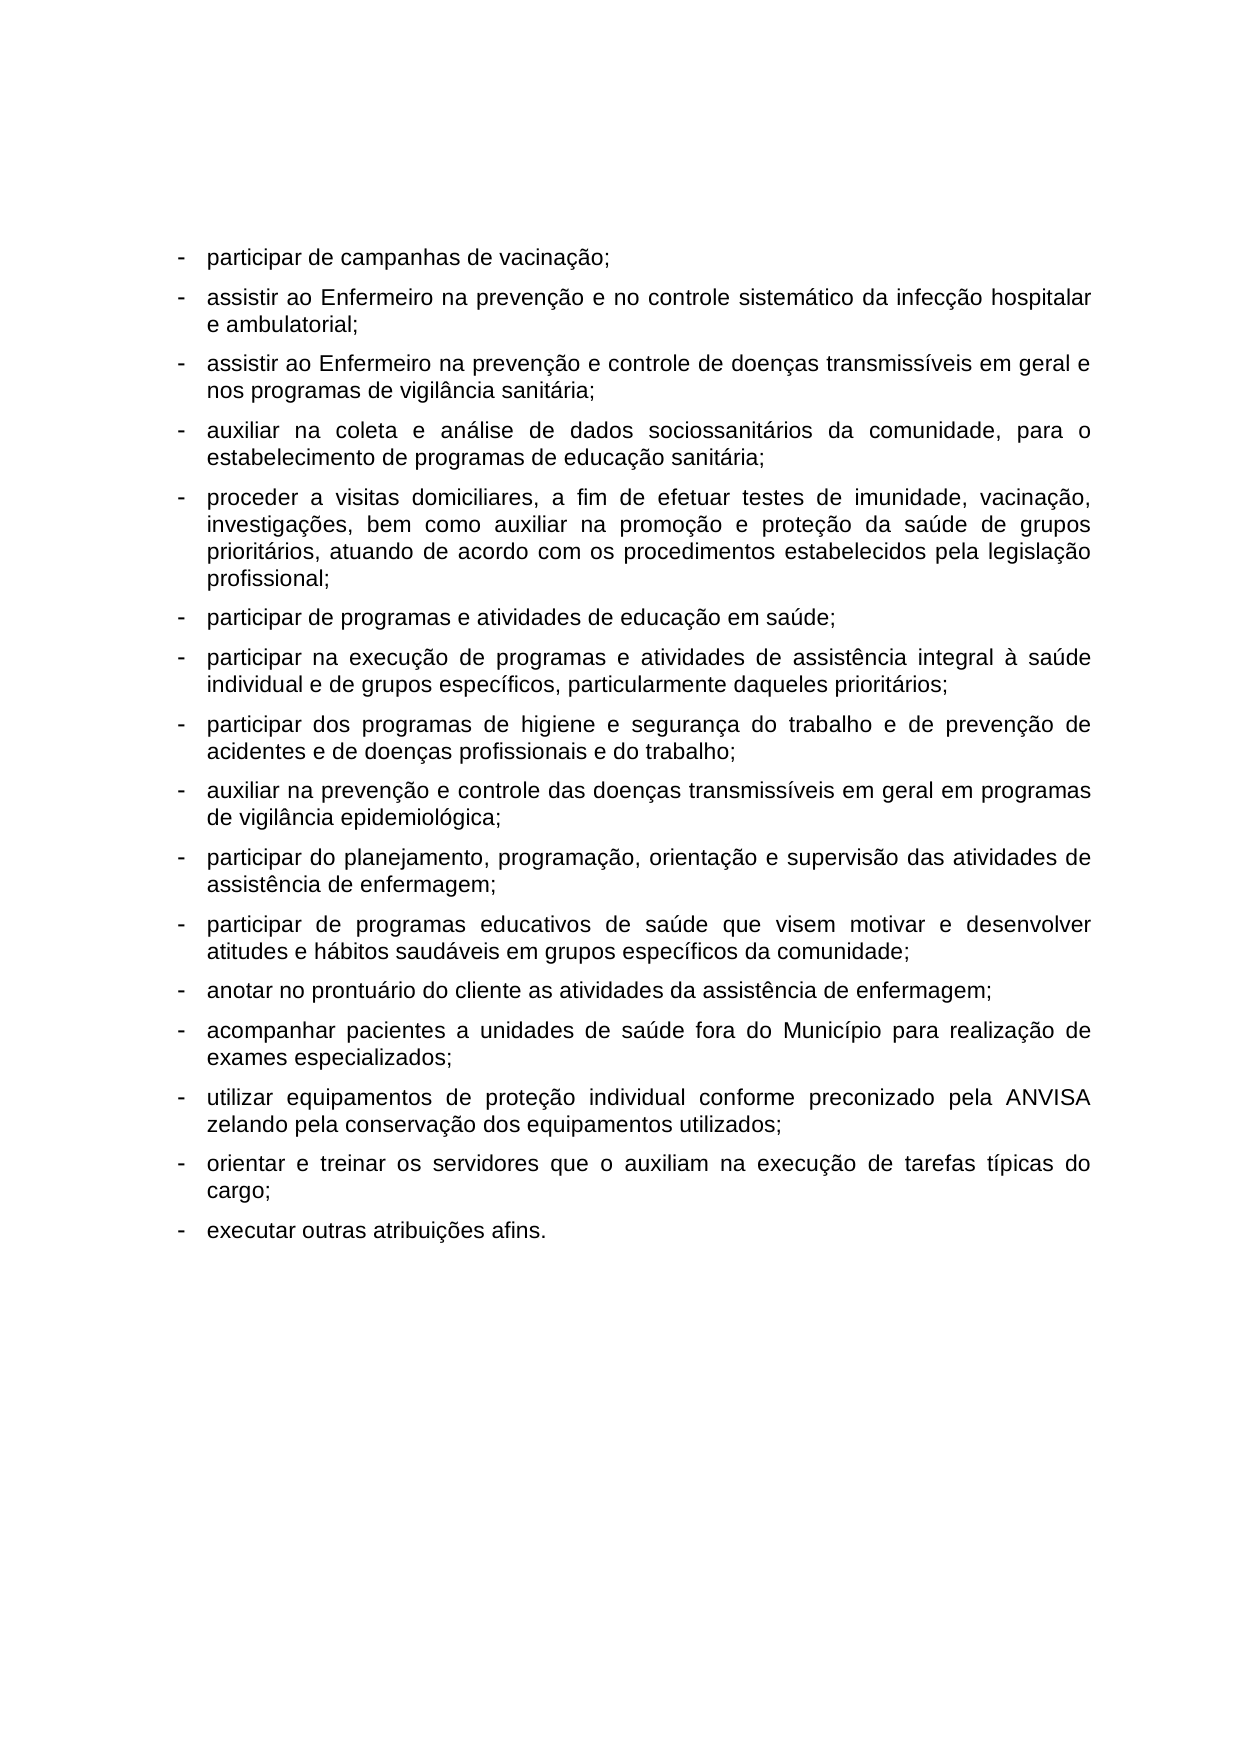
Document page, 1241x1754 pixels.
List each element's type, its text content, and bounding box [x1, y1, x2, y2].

list auxiliar na prevenção e controle das doenças transmissíveis em geral em programas de vigilância epidemiológica; [177, 777, 1092, 831]
list utilizar equipamentos de proteção individual conforme preconizado pela ANVISA zelando pela conservação dos equipamentos utilizados; [177, 1083, 1092, 1137]
list participar dos programas de higiene e segurança do trabalho e de prevenção de acidentes e de doenças profissionais e do trabalho; [177, 710, 1092, 764]
list assistir ao Enfermeiro na prevenção e no controle sistemático da infecção hospitalar e ambulatorial; [177, 283, 1092, 337]
list auxiliar na coleta e análise de dados sociossanitários da comunidade, para o estabelecimento de programas de educação sanitária; [177, 416, 1092, 470]
list acompanhar pacientes a unidades de saúde fora do Município para realização de exames especializados; [177, 1016, 1092, 1070]
list participar de programas educativos de saúde que visem motivar e desenvolver atitudes e hábitos saudáveis em grupos específicos da comunidade; [177, 910, 1092, 964]
list anotar no prontuário do cliente as atividades da assistência de enfermagem; [177, 977, 1092, 1004]
list participar do planejamento, programação, orientação e supervisão das atividades de assistência de enfermagem; [177, 843, 1092, 897]
list participar na execução de programas e atividades de assistência integral à saúde individual e de grupos específicos, particularmente daqueles prioritários; [177, 643, 1092, 697]
list participar de campanhas de vacinação; [177, 243, 1092, 270]
list participar de programas e atividades de educação em saúde; [177, 604, 1092, 631]
list assistir ao Enfermeiro na prevenção e controle de doenças transmissíveis em geral e nos programas de vigilância sanitária; [177, 349, 1092, 404]
list executar outras atribuições afins. [177, 1216, 1092, 1243]
list proceder a visitas domiciliares, a fim de efetuar testes de imunidade, vacinação, investigações, bem como auxiliar na promoção e proteção da saúde de grupos prioritários, atuando de acordo com os procedimentos estabelecidos pela legislação profissional; [177, 483, 1092, 591]
list orientar e treinar os servidores que o auxiliam na execução de tarefas típicas do cargo; [177, 1149, 1092, 1204]
